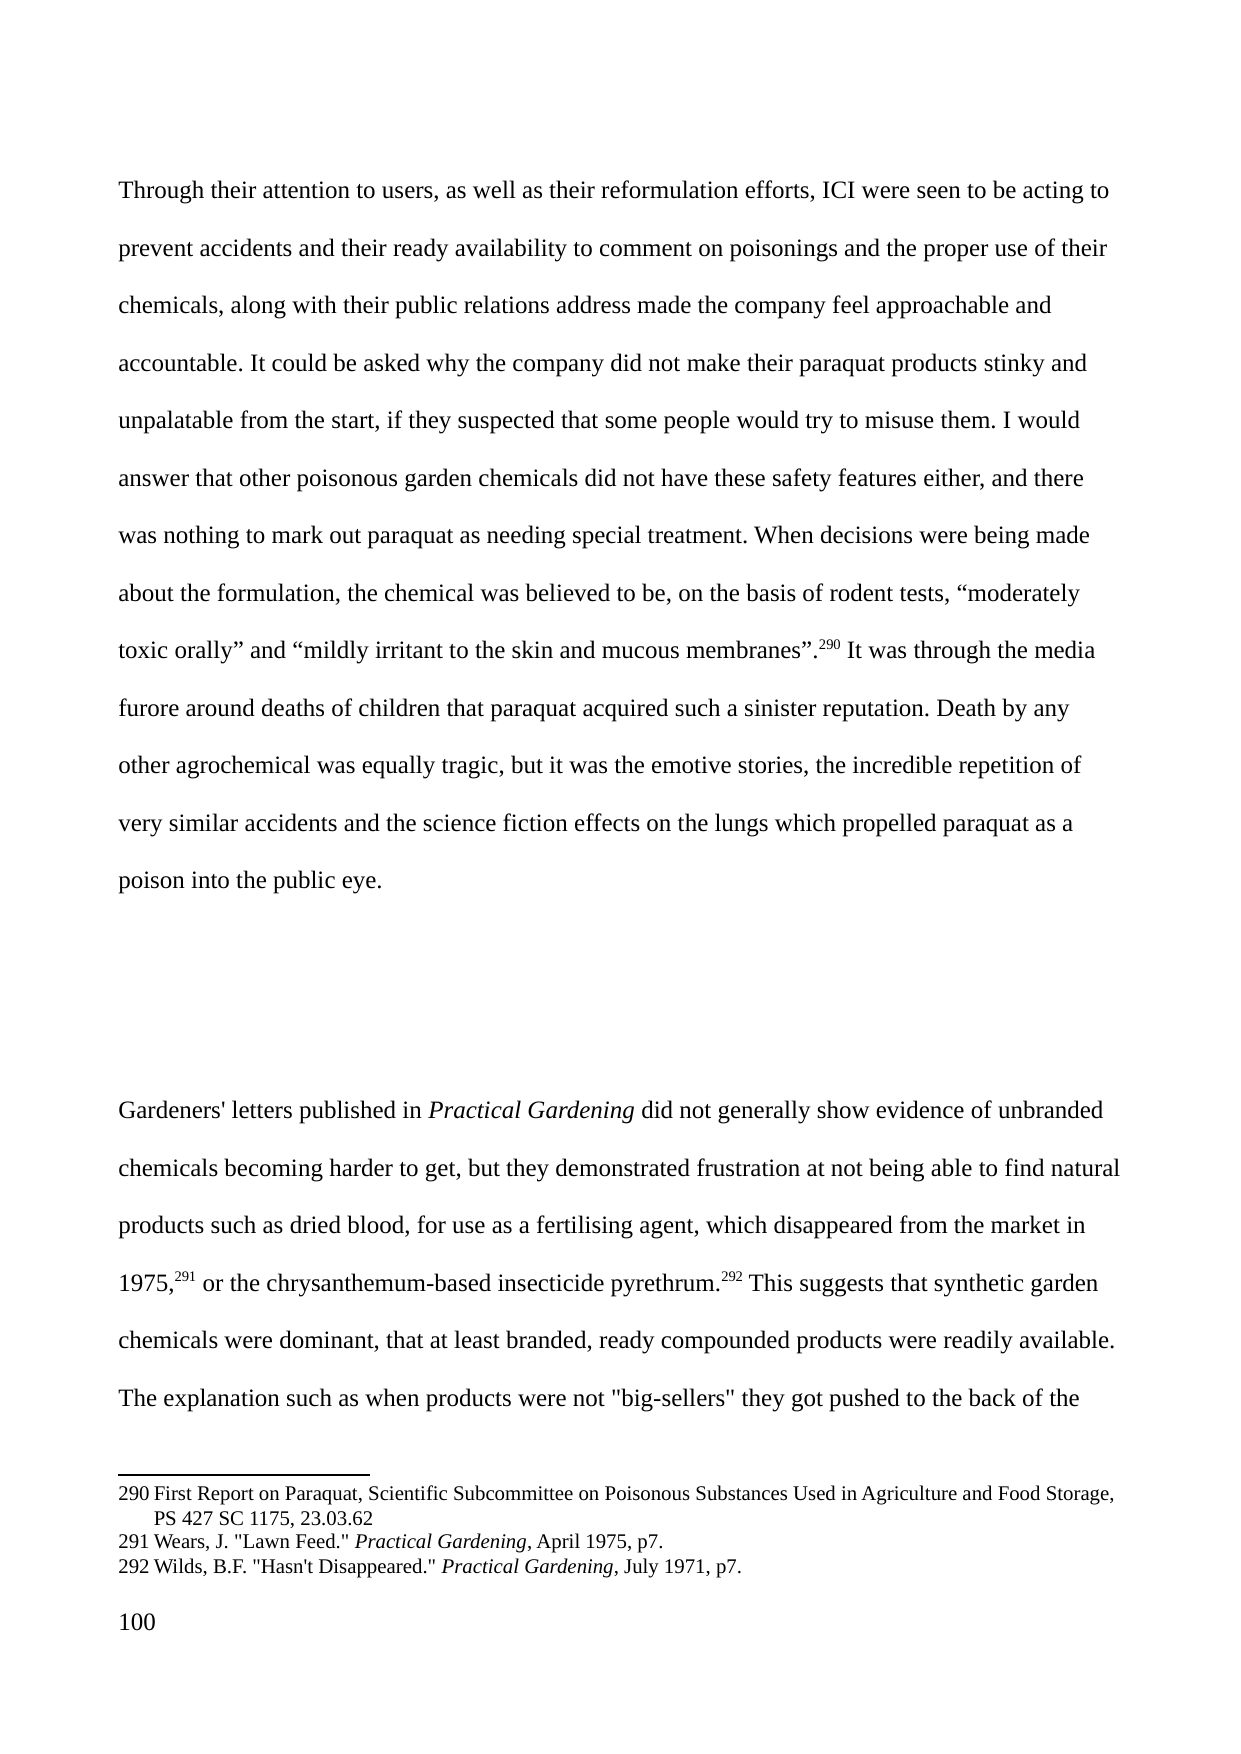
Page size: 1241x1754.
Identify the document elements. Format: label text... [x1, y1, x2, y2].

text Wears, J. "Lawn Feed." Practical Gardening, April 1975, p7. [118, 1529, 1122, 1553]
text First Report on Paraquat, Scientific Subcommittee on Poisonous Substances Used in Agriculture and Food Storage, PS 427 SC 1175, 23.03.62 [118, 1481, 1122, 1529]
text Gardeners' letters published in Practical Gardening did not generally show evidence of unbranded chemicals becoming harder to get, but they demonstrated frustration at not being able to find natural products such as dried blood, for use as a fertilising agent, which disappeared from the market in 1975, or the chrysanthemum-based insecticide pyrethrum. This suggests that synthetic garden chemicals were dominant, that at least branded, ready compounded products were readily available. The explanation such as when products were not "big-sellers" they got pushed to the back of the [118, 1096, 1122, 1412]
text Wilds, B.F. "Hasn't Disappeared." Practical Gardening, July 1971, p7. [118, 1553, 1122, 1578]
text Through their attention to users, as well as their reformulation efforts, ICI were seen to be acting to prevent accidents and their ready availability to comment on poisonings and the proper use of their chemicals, along with their public relations address made the company feel approachable and accountable. It could be asked why the company did not make their paraquat products stinky and unpalatable from the start, if they suspected that some people would try to misuse them. I would answer that other poisonous garden chemicals did not have these safety features either, and there was nothing to mark out paraquat as needing special treatment. When decisions were being made about the formulation, the chemical was believed to be, on the basis of rodent tests, “moderately toxic orally” and “mildly irritant to the skin and mucous membranes”. It was through the media furore around deaths of children that paraquat acquired such a sinister reputation. Death by any other agrochemical was equally tragic, but it was the emotive stories, the incredible repetition of very similar accidents and the science fiction effects on the lungs which propelled paraquat as a poison into the public eye. [118, 176, 1122, 894]
